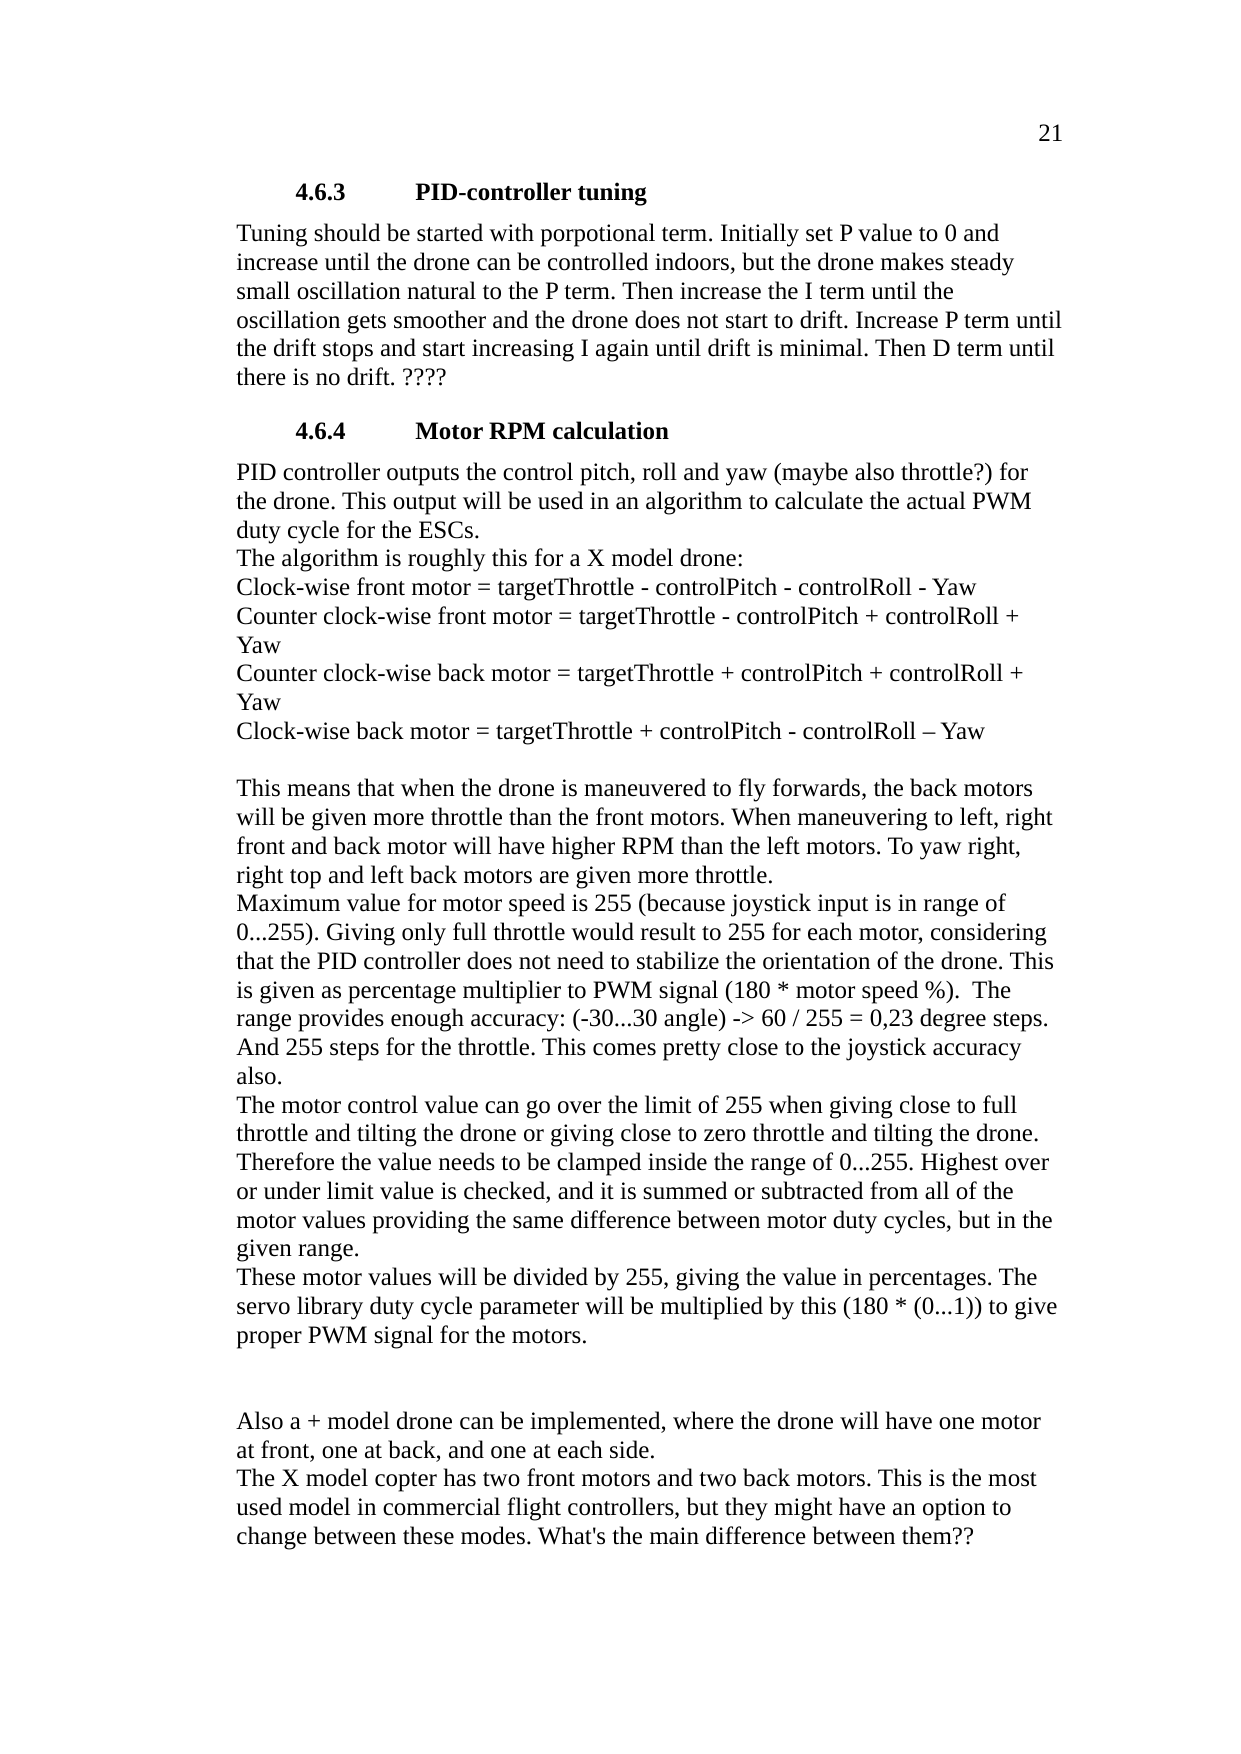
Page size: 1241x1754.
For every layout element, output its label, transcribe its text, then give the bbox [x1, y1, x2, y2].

text This means that when the drone is maneuvered to fly forwards, the back motors will be given more throttle than the front motors. When maneuvering to left, right front and back motor will have higher RPM than the left motors. To yaw right, right top and left back motors are given more throttle. [236, 773, 1063, 888]
subtitle Motor RPM calculation [295, 416, 1063, 445]
text The motor control value can go over the limit of 255 when giving close to full throttle and tilting the drone or giving close to zero throttle and tilting the drone. Therefore the value needs to be clamped inside the range of 0...255. Highest over or under limit value is checked, and it is summed or subtracted from all of the motor values providing the same difference between motor duty cycles, but in the given range. [236, 1090, 1063, 1262]
text Maximum value for motor speed is 255 (because joystick input is in range of 0...255). Giving only full throttle would result to 255 for each motor, considering that the PID controller does not need to stabilize the orientation of the drone. This is given as percentage multiplier to PWM signal (180 * motor speed %). The range provides enough accuracy: (-30...30 angle) -> 60 / 255 = 0,23 degree steps. And 255 steps for the throttle. This comes pretty close to the joystick accuracy also. [236, 888, 1063, 1090]
text Tuning should be started with porpotional term. Initially set P value to 0 and increase until the drone can be controlled indoors, but the drone makes steady small oscillation natural to the P term. Then increase the I term until the oscillation gets smoother and the drone does not start to drift. Increase P term until the drift stops and start increasing I again until drift is minimal. Then D term until there is no drift. ???? [236, 218, 1063, 391]
text PID controller outputs the control pitch, roll and yaw (maybe also throttle?) for the drone. This output will be used in an algorithm to calculate the actual PWM duty cycle for the ESCs. [236, 457, 1063, 543]
text These motor values will be divided by 255, giving the value in percentages. The servo library duty cycle parameter will be multiplied by this (180 * (0...1)) to give proper PWM signal for the motors. [236, 1262, 1063, 1348]
text Clock-wise front motor = targetThrottle - controlPitch - controlRoll - Yaw Counter clock-wise front motor = targetThrottle - controlPitch + controlRoll + Yaw Counter clock-wise back motor = targetThrottle + controlPitch + controlRoll + Yaw Clock-wise back motor = targetThrottle + controlPitch - controlRoll – Yaw [236, 572, 1063, 745]
subtitle PID-controller tuning [295, 177, 1063, 206]
text Also a + model drone can be implemented, where the drone will have one motor at front, one at back, and one at each side. [236, 1406, 1063, 1463]
text The algorithm is roughly this for a X model drone: [236, 543, 1063, 572]
text The X model copter has two front motors and two back motors. This is the most used model in commercial flight controllers, but they might have an option to change between these modes. What's the main difference between them?? [236, 1463, 1063, 1550]
